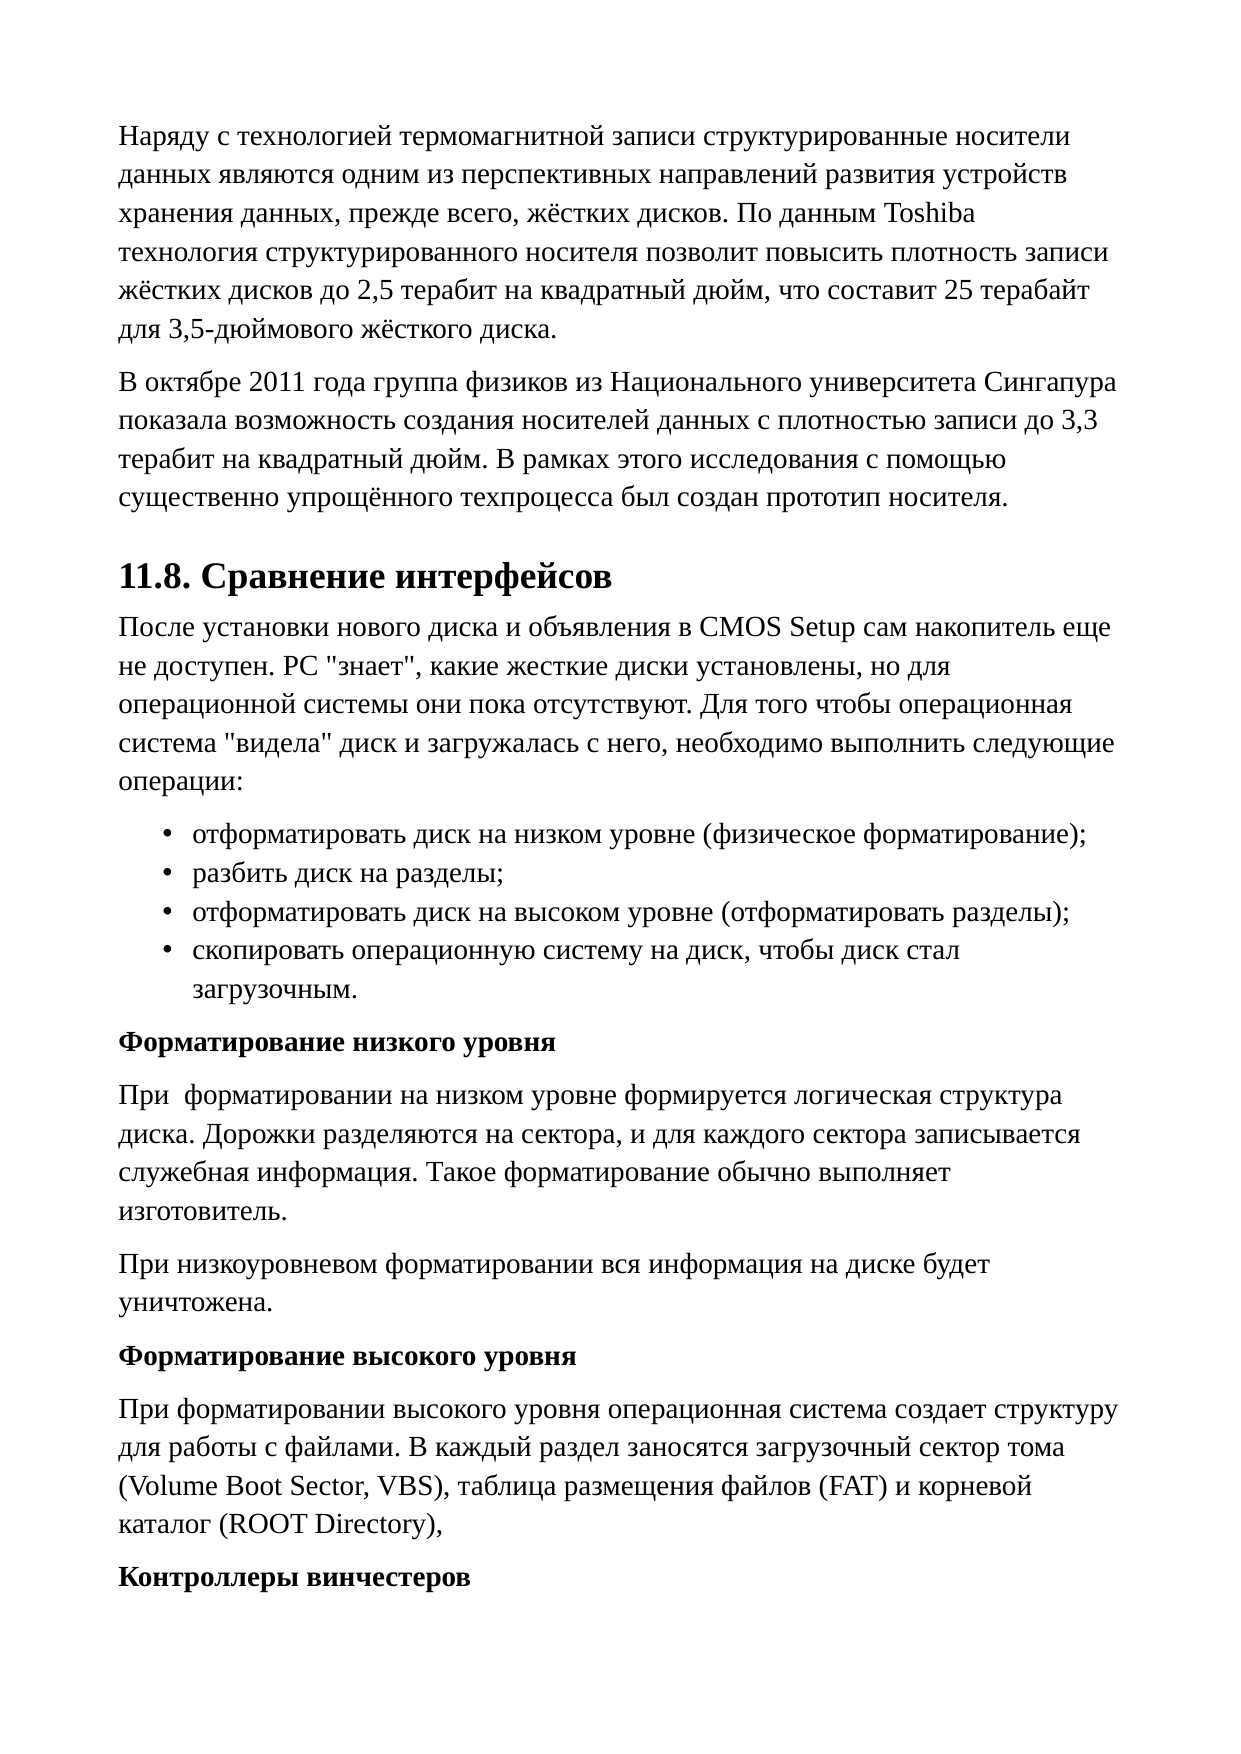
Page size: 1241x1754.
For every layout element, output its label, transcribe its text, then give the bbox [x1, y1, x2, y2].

subtitle 11.8. Сравнение интерфейсов [118, 553, 1122, 597]
text В октябре 2011 года группа физиков из Национального университета Сингапура показала возможность создания носителей данных с плотностью записи до 3,3 терабит на квадратный дюйм. В рамках этого исследования с помощью существенно упрощённого техпроцесса был создан прототип носителя. [118, 364, 1122, 513]
text Форматирование высокого уровня [118, 1338, 1122, 1371]
text При форматировании на низком уровне формируется логическая структура диска. Дорожки разделяются на сектора, и для каждого сектора записывается служебная информация. Такое форматирование обычно выполняет изготовитель. [118, 1077, 1122, 1226]
list скопировать операционную систему на диск, чтобы диск стал загрузочным. [162, 932, 1122, 1004]
list разбить диск на разделы; [162, 855, 1122, 889]
text Форматирование низкого уровня [118, 1024, 1122, 1058]
text При низкоуровневом форматировании вся информация на диске будет уничтожена. [118, 1246, 1122, 1318]
text После установки нового диска и объявления в CMOS Setup сам накопитель еще не доступен. PC "знает", какие жесткие диски установлены, но для операционной системы они пока отсутствуют. Для того чтобы операционная система "видела" диск и загружалась с него, необходимо выполнить следующие операции: [118, 609, 1122, 797]
list отформатировать диск на высоком уровне (отформатировать разделы); [162, 894, 1122, 927]
text При форматировании высокого уровня операционная система создает структуру для работы с файлами. В каждый раздел заносятся загрузочный сектор тома (Volume Boot Sector, VBS), таблица размещения файлов (FAT) и корневой каталог (ROOT Directory), [118, 1391, 1122, 1540]
text Наряду с технологией термомагнитной записи структурированные носители данных являются одним из перспективных направлений развития устройств хранения данных, прежде всего, жёстких дисков. По данным Toshiba технология структурированного носителя позволит повысить плотность записи жёстких дисков до 2,5 терабит на квадратный дюйм, что составит 25 терабайт для 3,5-дюймового жёсткого диска. [118, 118, 1122, 344]
text Контроллеры винчестеров [118, 1559, 1122, 1593]
list отформатировать диск на низком уровне (физическое форматирование); [162, 816, 1122, 850]
